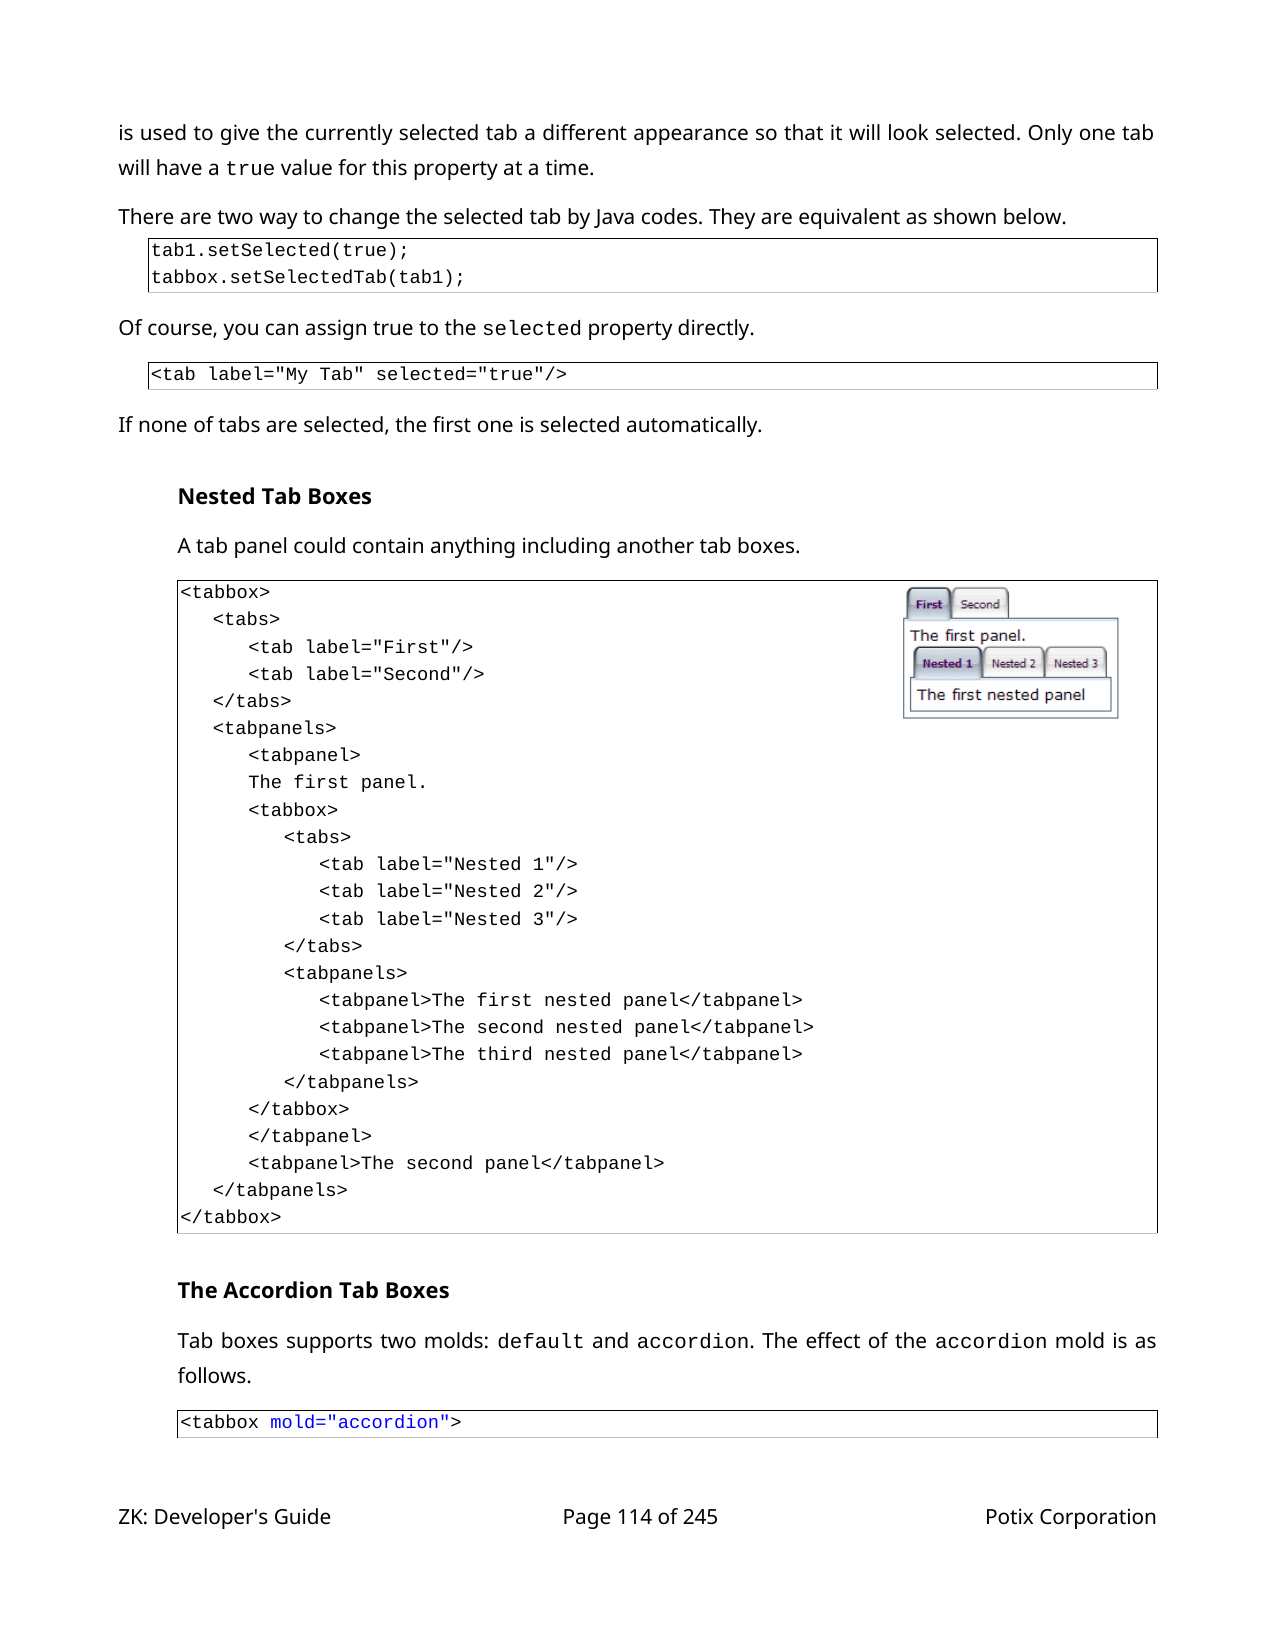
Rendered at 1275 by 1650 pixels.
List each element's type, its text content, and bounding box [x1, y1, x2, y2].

text <tab label="Second"/> [178, 662, 902, 686]
text [1122, 662, 1157, 686]
text If none of tabs are selected, the first one is selected automatically. [118, 410, 1157, 438]
subtitle Nested Tab Boxes [177, 481, 1157, 511]
text <tab label="Nested 1"/> [178, 852, 1157, 876]
text <tab label="Nested 3"/> [178, 906, 1157, 931]
text </tabbox> [178, 1097, 1157, 1121]
text </tabpanel> [178, 1124, 1157, 1148]
text [1122, 634, 1157, 659]
text <tabbox> [178, 581, 1157, 604]
text tab1.setSelected(true); [149, 239, 1157, 262]
subtitle The Accordion Tab Boxes [177, 1275, 1157, 1305]
text <tabbox mold="accordion"> [178, 1411, 1157, 1437]
text The first panel. [178, 770, 1157, 795]
text <tabbox> [178, 798, 1157, 822]
text There are two way to change the selected tab by Java codes. They are equivalent as shown below. [118, 202, 1157, 231]
text <tabpanel>The second nested panel</tabpanel> [178, 1015, 1157, 1039]
picture [902, 583, 1122, 721]
text Tab boxes supports two molds: default and accordion. The effect of the accordion mold is as follows. [177, 1326, 1157, 1389]
text <tabpanel> [178, 743, 1157, 767]
text Of course, you can assign true to the selected property directly. [118, 313, 1157, 341]
text <tabs> [178, 607, 902, 632]
text </tabpanels> [178, 1069, 1157, 1094]
text <tab label="Nested 2"/> [178, 879, 1157, 903]
text <tabpanels> [178, 716, 1157, 740]
text </tabpanels> [178, 1178, 1157, 1202]
text <tab label="First"/> [178, 634, 902, 659]
text </tabbox> [178, 1205, 1157, 1233]
text [1122, 689, 1157, 713]
text <tabpanel>The second panel</tabpanel> [178, 1151, 1157, 1175]
text A tab panel could contain anything including another tab boxes. [177, 531, 1157, 559]
text <tabpanel>The third nested panel</tabpanel> [178, 1042, 1157, 1067]
text <tabpanels> [178, 961, 1157, 985]
text </tabs> [178, 933, 1157, 958]
text tabbox.setSelectedTab(tab1); [149, 265, 1157, 292]
text <tabpanel>The first nested panel</tabpanel> [178, 988, 1157, 1012]
text <tab label="My Tab" selected="true"/> [149, 363, 1157, 389]
text </tabs> [178, 689, 902, 713]
text [1122, 607, 1157, 632]
text is used to give the currently selected tab a different appearance so that it will look selected. Only one tab will have a true value for this property at a time. [118, 118, 1157, 182]
text <tabs> [178, 825, 1157, 849]
